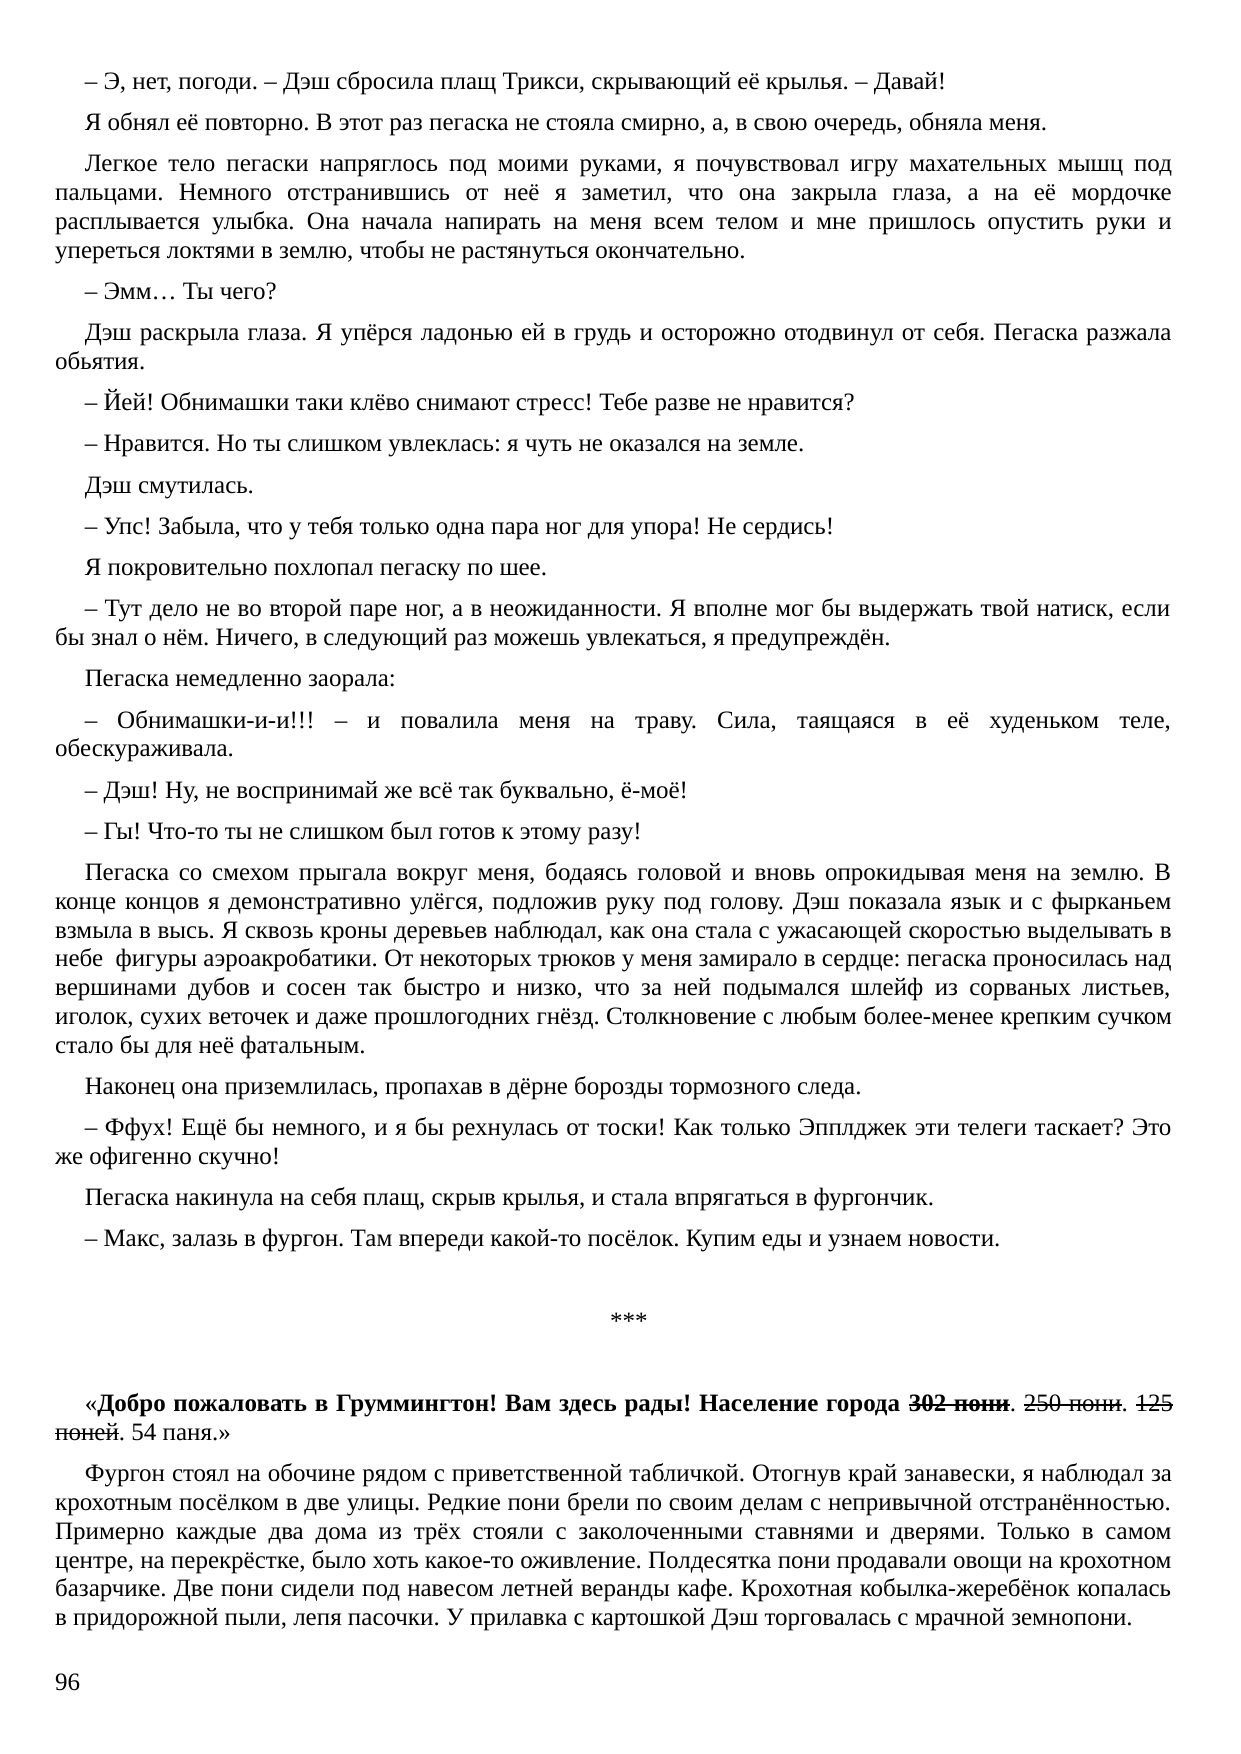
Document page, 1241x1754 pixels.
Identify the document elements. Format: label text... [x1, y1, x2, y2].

text – Йей! Обнимашки таки клёво снимают стресс! Тебе разве не нравится? [55, 387, 1173, 416]
text Фургон стоял на обочине рядом с приветственной табличкой. Отогнув край занавески, я наблюдал за крохотным посёлком в две улицы. Редкие пони брели по своим делам с непривычной отстранённостью. Примерно каждые два дома из трёх стояли с заколоченными ставнями и дверями. Только в самом центре, на перекрёстке, было хоть какое-то оживление. Полдесятка пони продавали овощи на крохотном базарчике. Две пони сидели под навесом летней веранды кафе. Крохотная кобылка-жеребёнок копалась в придорожной пыли, лепя пасочки. У прилавка с картошкой Дэш торговалась с мрачной земнопони. [55, 1458, 1173, 1631]
text Пегаска накинула на себя плащ, скрыв крылья, и стала впрягаться в фургончик. [55, 1182, 1173, 1211]
text Я обнял её повторно. В этот раз пегаска не стояла смирно, а, в свою очередь, обняла меня. [55, 107, 1173, 136]
text – Дэш! Ну, не воспринимай же всё так буквально, ё-моё! [55, 775, 1173, 803]
text – Гы! Что-то ты не слишком был готов к этому разу! [55, 816, 1173, 845]
text – Обнимашки-и-и!!! – и повалила меня на траву. Сила, таящаяся в её худеньком теле, обескураживала. [55, 705, 1173, 762]
text – Нравится. Но ты слишком увлеклась: я чуть не оказался на земле. [55, 428, 1173, 457]
text *** [55, 1306, 1173, 1335]
text – Э, нет, погоди. – Дэш сбросила плащ Трикси, скрывающий её крылья. – Давай! [55, 66, 1173, 95]
text – Макс, залазь в фургон. Там впереди какой-то посёлок. Купим еды и узнаем новости. [55, 1223, 1173, 1252]
text Наконец она приземлилась, пропахав в дёрне борозды тормозного следа. [55, 1071, 1173, 1100]
text Я покровительно похлопал пегаску по шее. [55, 552, 1173, 581]
text – Ффух! Ещё бы немного, и я бы рехнулась от тоски! Как только Эпплджек эти телеги таскает? Это же офигенно скучно! [55, 1112, 1173, 1170]
text Пегаска со смехом прыгала вокруг меня, бодаясь головой и вновь опрокидывая меня на землю. В конце концов я демонстративно улёгся, подложив руку под голову. Дэш показала язык и с фырканьем взмыла в высь. Я сквозь кроны деревьев наблюдал, как она стала с ужасающей скоростью выделывать в небе фигуры аэроакробатики. От некоторых трюков у меня замирало в сердце: пегаска проносилась над вершинами дубов и сосен так быстро и низко, что за ней подымался шлейф из сорваных листьев, иголок, сухих веточек и даже прошлогодних гнёзд. Столкновение с любым более-менее крепким сучком стало бы для неё фатальным. [55, 857, 1173, 1058]
text «Добро пожаловать в Груммингтон! Вам здесь рады! Население города 302 пони. 250 пони. 125 поней. 54 паня.» [55, 1388, 1173, 1446]
text Легкое тело пегаски напряглось под моими руками, я почувствовал игру махательных мышц под пальцами. Немного отстранившись от неё я заметил, что она закрыла глаза, а на её мордочке расплывается улыбка. Она начала напирать на меня всем телом и мне пришлось опустить руки и упереться локтями в землю, чтобы не растянуться окончательно. [55, 148, 1173, 263]
text – Тут дело не во второй паре ног, а в неожиданности. Я вполне мог бы выдержать твой натиск, если бы знал о нём. Ничего, в следующий раз можешь увлекаться, я предупреждён. [55, 593, 1173, 651]
text Дэш раскрыла глаза. Я упёрся ладонью ей в грудь и осторожно отодвинул от себя. Пегаска разжала обьятия. [55, 317, 1173, 375]
text – Эмм… Ты чего? [55, 276, 1173, 305]
text – Упс! Забыла, что у тебя только одна пара ног для упора! Не сердись! [55, 511, 1173, 540]
text Дэш смутилась. [55, 470, 1173, 498]
text Пегаска немедленно заорала: [55, 663, 1173, 692]
